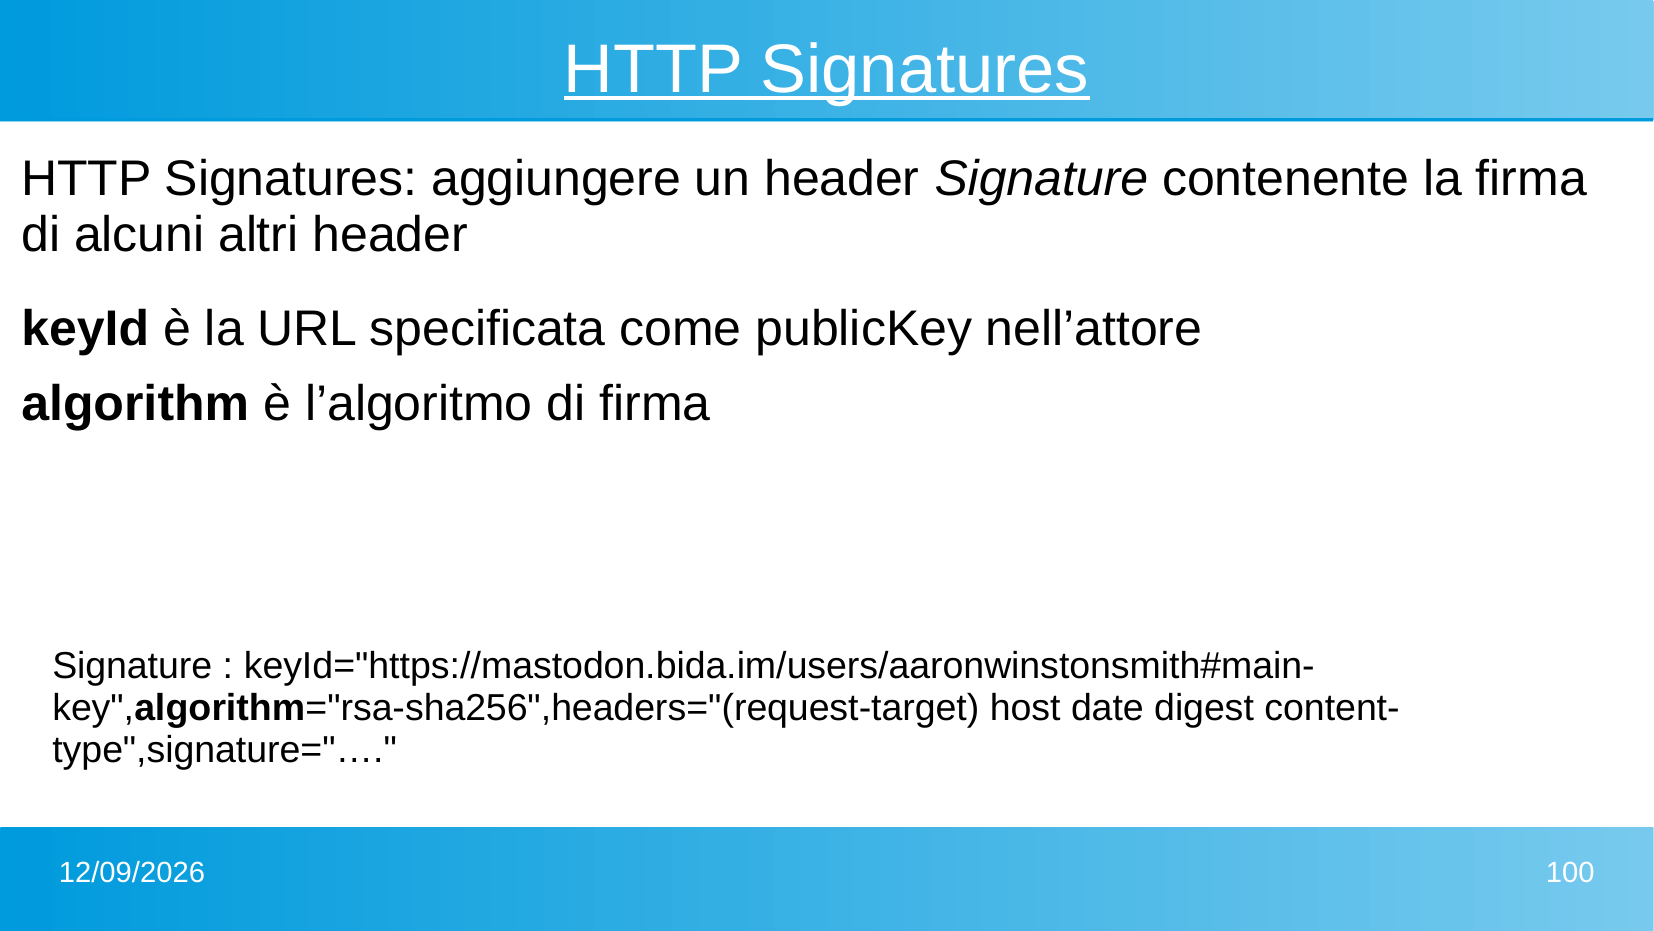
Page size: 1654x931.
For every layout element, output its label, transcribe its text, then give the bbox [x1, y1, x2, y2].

text_box Signature : keyId="https://mastodon.bida.im/users/aaronwinstonsmith#main-key",algorithm="rsa-sha256",headers="(request-target) host date digest content-type",signature="…." [37, 637, 1576, 779]
list algorithm è l’algoritmo di firma [21, 375, 1613, 451]
title HTTP Signatures [59, 29, 1595, 108]
list keyId è la URL specificata come publicKey nell’attore [21, 300, 1613, 375]
list HTTP Signatures: aggiungere un header Signature contenente la firma di alcuni altri header [21, 150, 1613, 300]
